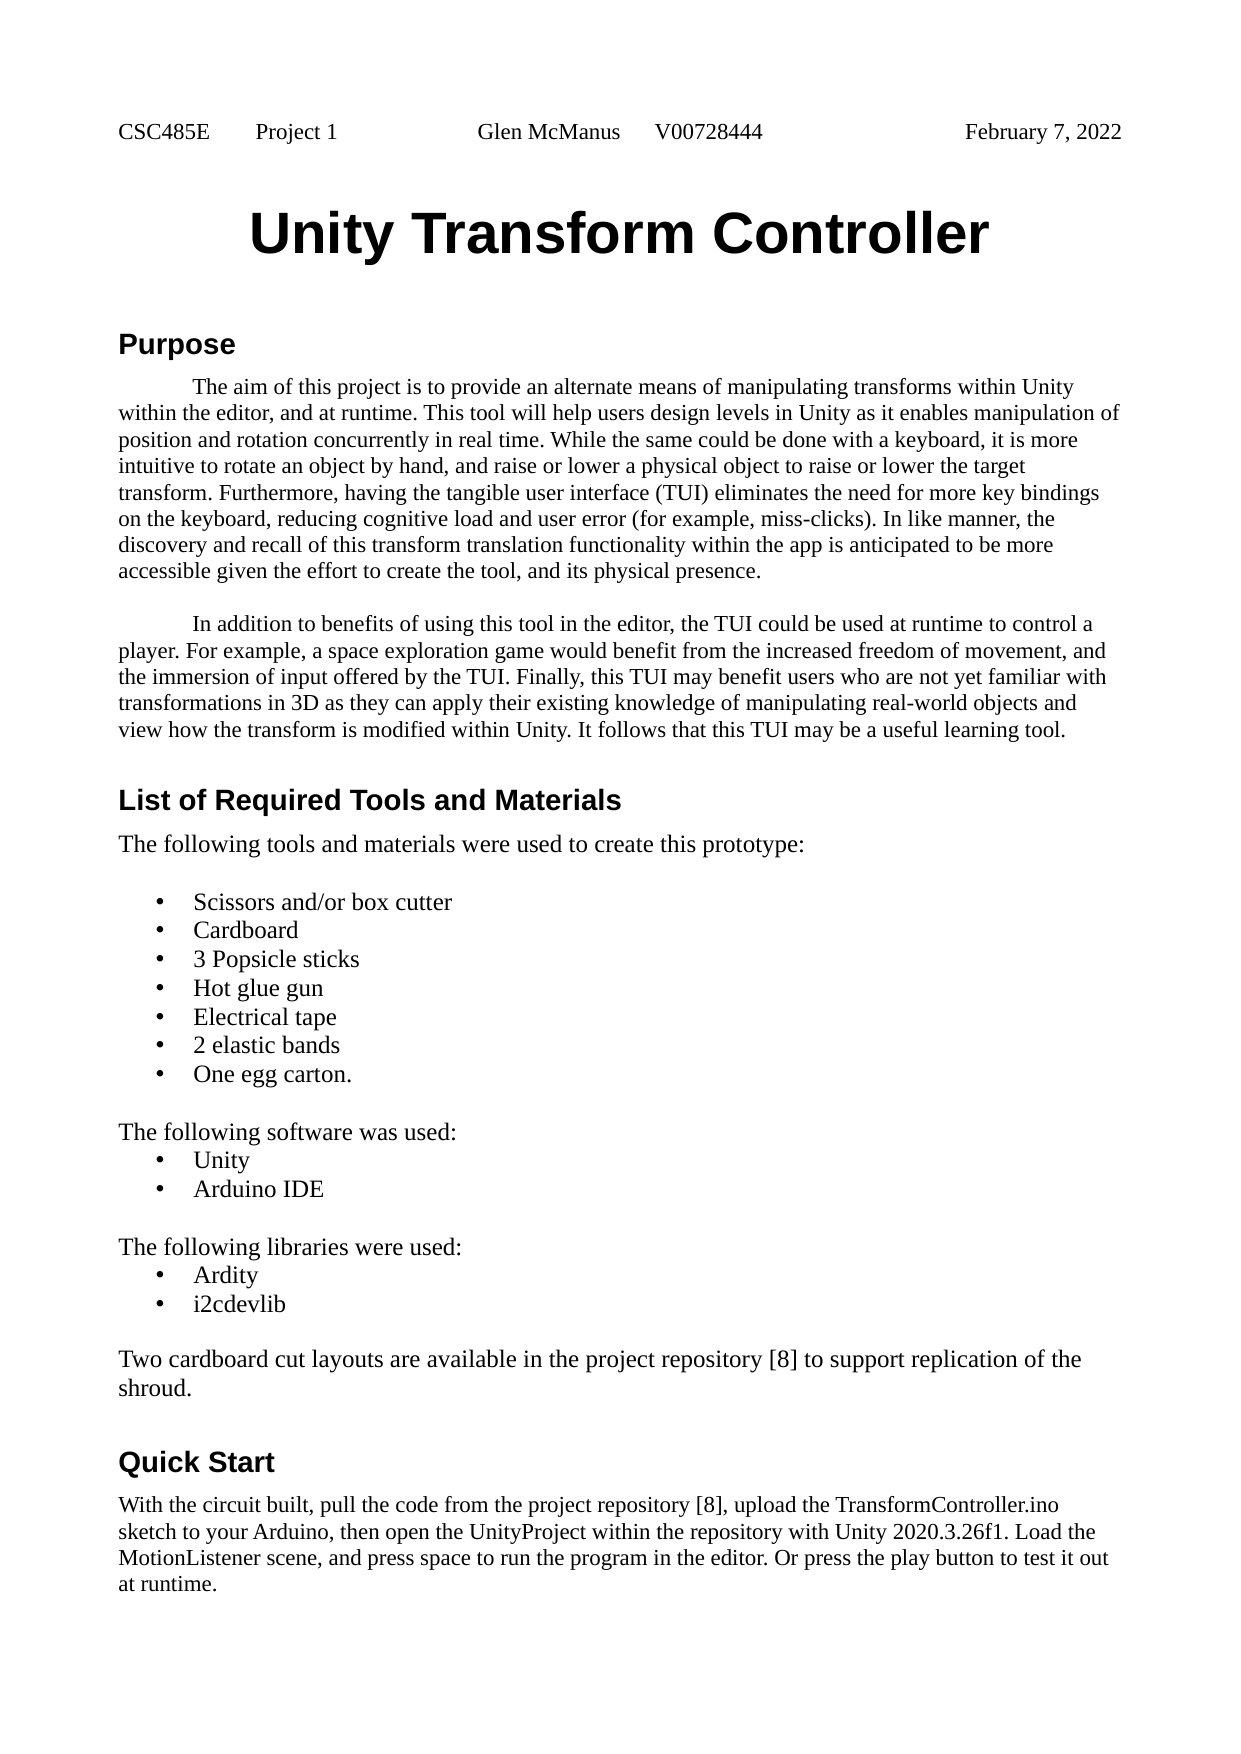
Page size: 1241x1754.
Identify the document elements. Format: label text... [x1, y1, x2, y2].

list Unity [156, 1146, 1122, 1174]
list Hot glue gun [156, 973, 1122, 1002]
text The following libraries were used: [118, 1232, 1122, 1261]
list Cardboard [156, 916, 1122, 944]
list One egg carton. [156, 1059, 1122, 1088]
text Two cardboard cut layouts are available in the project repository [8] to support replication of the shroud. [118, 1344, 1122, 1402]
list Ardity [156, 1261, 1122, 1289]
list Electrical tape [156, 1002, 1122, 1031]
text The aim of this project is to provide an alternate means of manipulating transforms within Unity within the editor, and at runtime. This tool will help users design levels in Unity as it enables manipulation of position and rotation concurrently in real time. While the same could be done with a keyboard, it is more intuitive to rotate an object by hand, and raise or lower a physical object to raise or lower the target transform. Furthermore, having the tangible user interface (TUI) eliminates the need for more key bindings on the keyboard, reducing cognitive load and user error (for example, miss-clicks). In like manner, the discovery and recall of this transform translation functionality within the app is anticipated to be more accessible given the effort to create the tool, and its physical presence. [118, 373, 1122, 584]
subtitle List of Required Tools and Materials [118, 783, 1122, 817]
subtitle Quick Start [118, 1445, 1122, 1479]
list 3 Popsicle sticks [156, 944, 1122, 973]
text With the circuit built, pull the code from the project repository [8], upload the TransformController.ino sketch to your Arduino, then open the UnityProject within the repository with Unity 2020.3.26f1. Load the MotionListener scene, and press space to run the program in the editor. Or press the play button to test it out at runtime. [118, 1491, 1122, 1597]
subtitle Purpose [118, 293, 1122, 361]
list Scissors and/or box cutter [156, 887, 1122, 916]
text The following tools and materials were used to create this prototype: [118, 829, 1122, 858]
list i2cdevlib [156, 1289, 1122, 1318]
title Unity Transform Controller [118, 199, 1122, 266]
list Arduino IDE [156, 1174, 1122, 1203]
list 2 elastic bands [156, 1031, 1122, 1059]
text The following software was used: [118, 1117, 1122, 1146]
text In addition to benefits of using this tool in the editor, the TUI could be used at runtime to control a player. For example, a space exploration game would benefit from the increased freedom of movement, and the immersion of input offered by the TUI. Finally, this TUI may benefit users who are not yet familiar with transformations in 3D as they can apply their existing knowledge of manipulating real-world objects and view how the transform is modified within Unity. It follows that this TUI may be a useful learning tool. [118, 610, 1122, 742]
